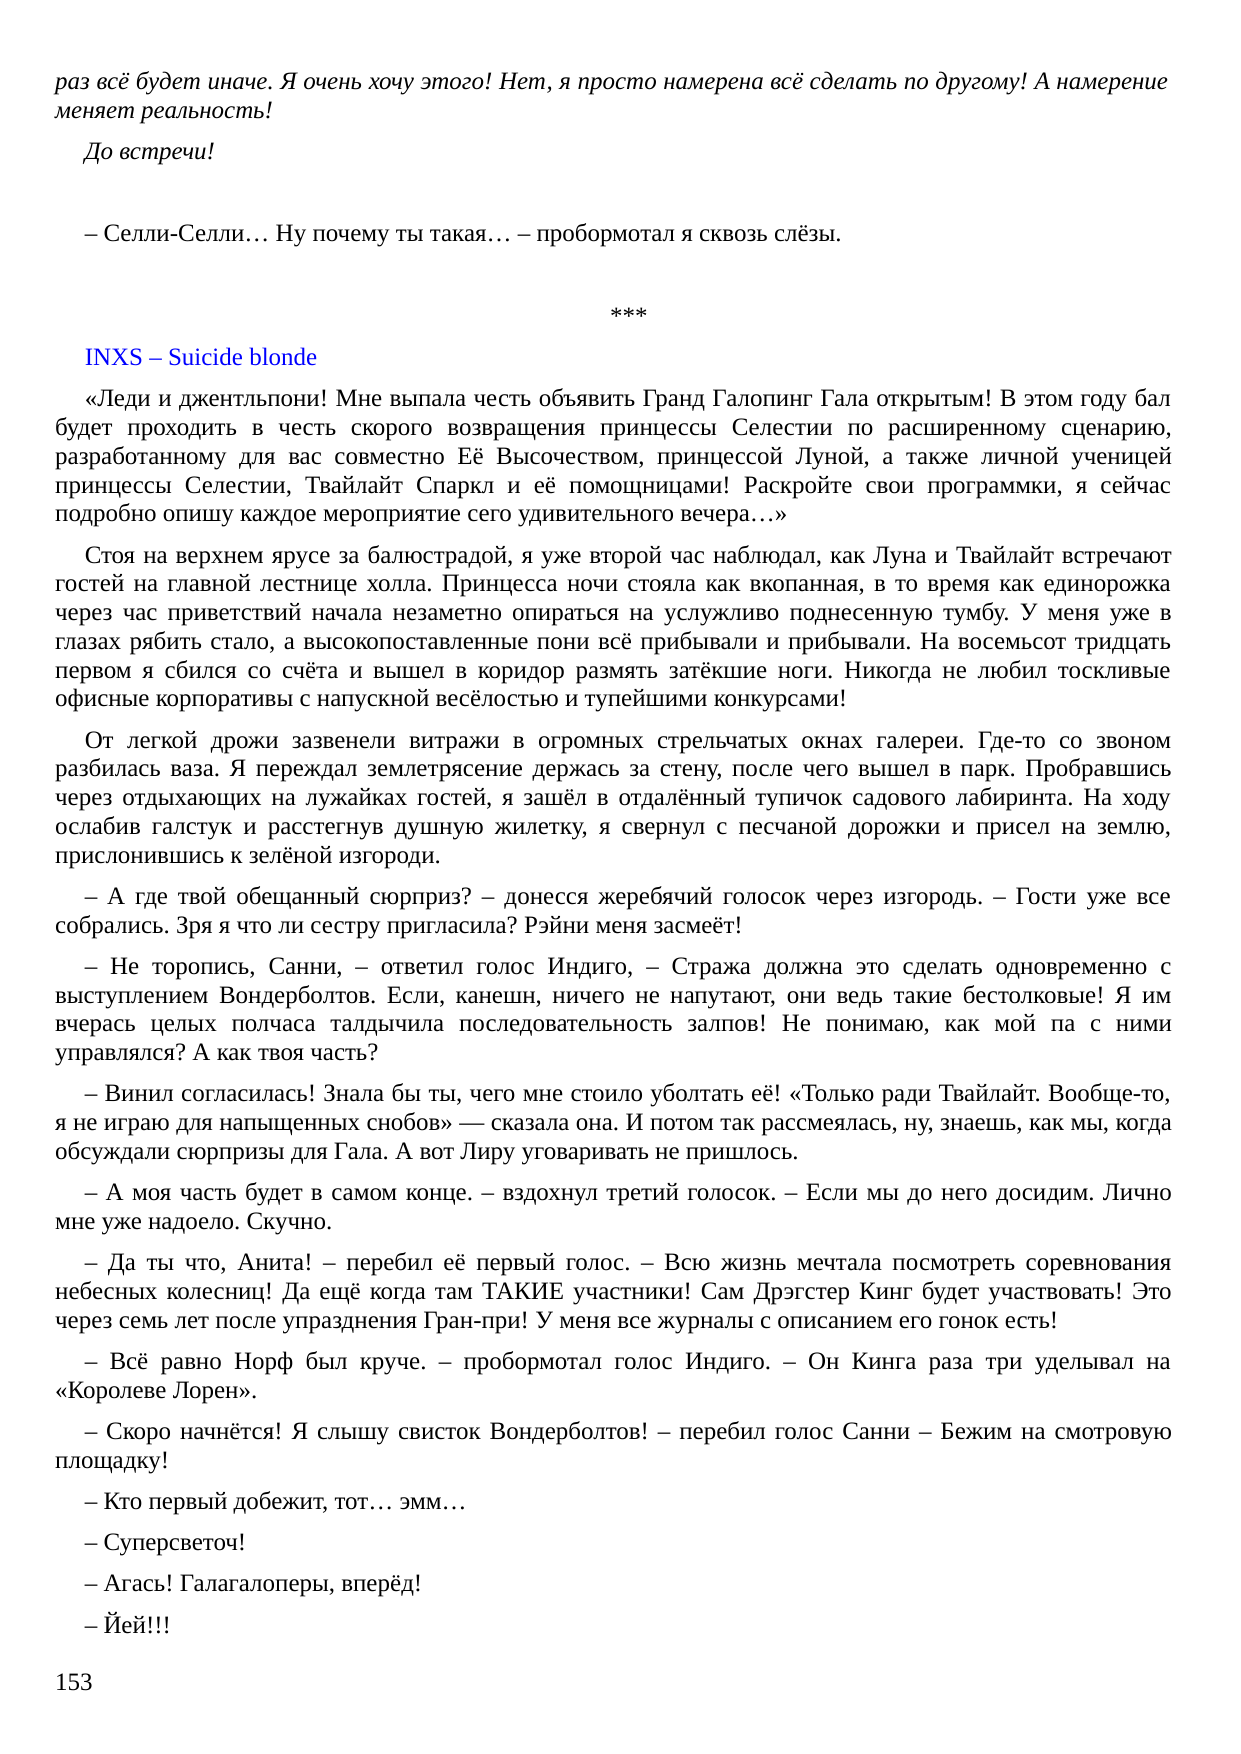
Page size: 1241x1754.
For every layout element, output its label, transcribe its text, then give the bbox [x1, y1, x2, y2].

text – А где твой обещанный сюрприз? – донесся жеребячий голосок через изгородь. – Гости уже все собрались. Зря я что ли сестру пригласила? Рэйни меня засмеёт! [55, 881, 1173, 938]
text – А моя часть будет в самом конце. – вздохнул третий голосок. – Если мы до него досидим. Лично мне уже надоело. Скучно. [55, 1177, 1173, 1235]
text Стоя на верхнем ярусе за балюстрадой, я уже второй час наблюдал, как Луна и Твайлайт встречают гостей на главной лестнице холла. Принцесса ночи стояла как вкопанная, в то время как единорожка через час приветствий начала незаметно опираться на услужливо поднесенную тумбу. У меня уже в глазах рябить стало, а высокопоставленные пони всё прибывали и прибывали. На восемьсот тридцать первом я сбился со счёта и вышел в коридор размять затёкшие ноги. Никогда не любил тоскливые офисные корпоративы с напускной весёлостью и тупейшими конкурсами! [55, 540, 1173, 712]
text – Агась! Галагалоперы, вперёд! [55, 1568, 1173, 1597]
text раз всё будет иначе. Я очень хочу этого! Нет, я просто намерена всё сделать по другому! А намерение меняет реальность! [55, 66, 1173, 123]
text INXS – Suicide blonde [55, 342, 1173, 371]
text – Кто первый добежит, тот… эмм… [55, 1486, 1173, 1515]
text *** [55, 301, 1173, 330]
text – Йей!!! [55, 1610, 1173, 1638]
text – Не торопись, Санни, – ответил голос Индиго, – Стража должна это сделать одновременно с выступлением Вондерболтов. Если, канешн, ничего не напутают, они ведь такие бестолковые! Я им вчерась целых полчаса талдычила последовательность залпов! Не понимаю, как мой па с ними управлялся? А как твоя часть? [55, 951, 1173, 1066]
text – Винил согласилась! Знала бы ты, чего мне стоило уболтать её! «Только ради Твайлайт. Вообще-то, я не играю для напыщенных снобов» — сказала она. И потом так рассмеялась, ну, знаешь, как мы, когда обсуждали сюрпризы для Гала. А вот Лиру уговаривать не пришлось. [55, 1078, 1173, 1165]
text До встречи! [55, 136, 1173, 165]
text От легкой дрожи зазвенели витражи в огромных стрельчатых окнах галереи. Где-то со звоном разбилась ваза. Я переждал землетрясение держась за стену, после чего вышел в парк. Пробравшись через отдыхающих на лужайках гостей, я зашёл в отдалённый тупичок садового лабиринта. На ходу ослабив галстук и расстегнув душную жилетку, я свернул с песчаной дорожки и присел на землю, прислонившись к зелёной изгороди. [55, 725, 1173, 868]
text «Леди и джентльпони! Мне выпала честь объявить Гранд Галопинг Гала открытым! В этом году бал будет проходить в честь скорого возвращения принцессы Селестии по расширенному сценарию, разработанному для вас совместно Её Высочеством, принцессой Луной, а также личной ученицей принцессы Селестии, Твайлайт Спаркл и её помощницами! Раскройте свои программки, я сейчас подробно опишу каждое мероприятие сего удивительного вечера…» [55, 383, 1173, 527]
text – Суперсветоч! [55, 1527, 1173, 1556]
text – Да ты что, Анита! – перебил её первый голос. – Всю жизнь мечтала посмотреть соревнования небесных колесниц! Да ещё когда там ТАКИЕ участники! Сам Дрэгстер Кинг будет участвовать! Это через семь лет после упразднения Гран-при! У меня все журналы с описанием его гонок есть! [55, 1247, 1173, 1333]
text – Всё равно Норф был круче. – пробормотал голос Индиго. – Он Кинга раза три уделывал на «Королеве Лорен». [55, 1346, 1173, 1403]
text – Селли-Селли… Ну почему ты такая… – пробормотал я сквозь слёзы. [55, 218, 1173, 247]
text – Скоро начнётся! Я слышу свисток Вондерболтов! – перебил голос Санни – Бежим на смотровую площадку! [55, 1416, 1173, 1473]
